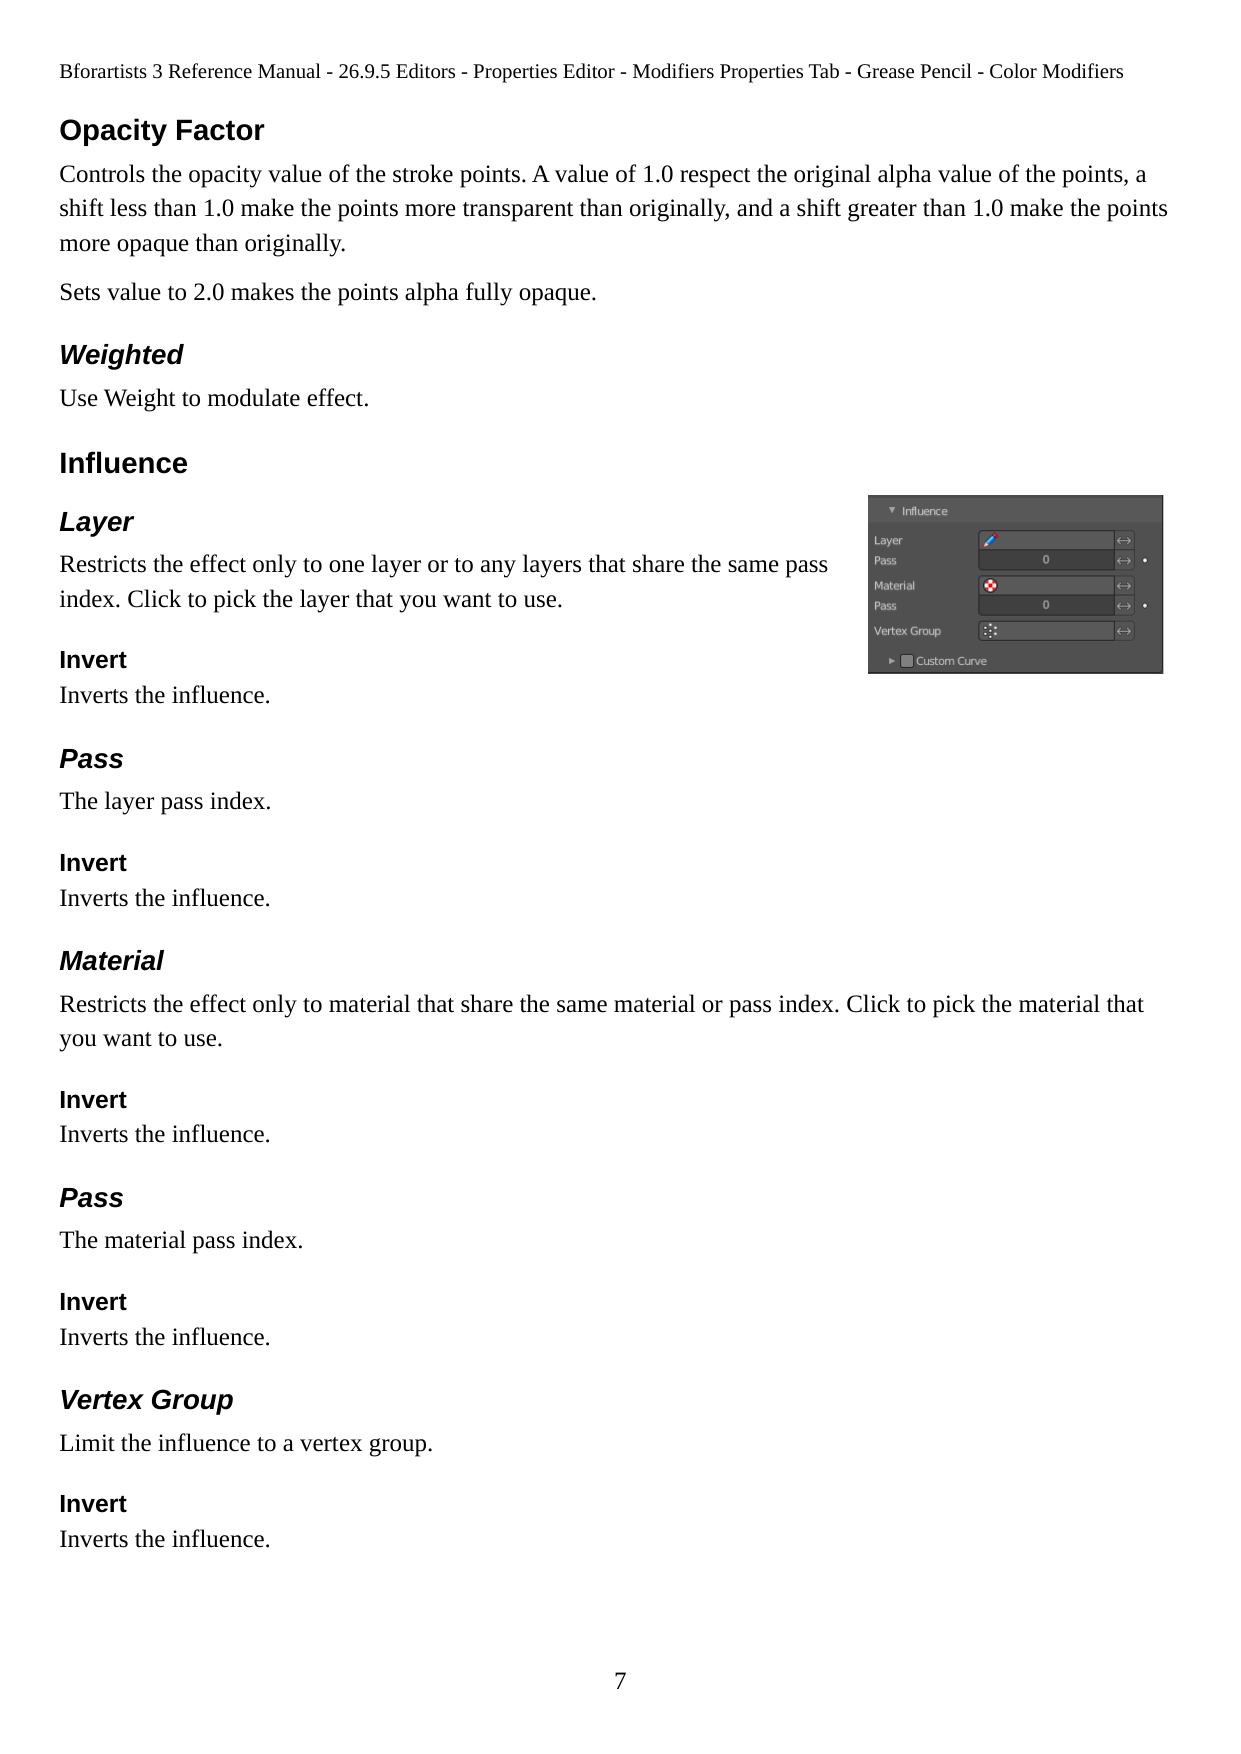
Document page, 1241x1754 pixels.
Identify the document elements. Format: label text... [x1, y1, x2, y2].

text The layer pass index. [59, 786, 1181, 815]
text Inverts the influence. [59, 883, 1181, 911]
subtitle Invert [59, 646, 868, 674]
subtitle [1164, 505, 1181, 537]
text Inverts the influence. [59, 680, 1181, 709]
text Controls the opacity value of the stroke points. A value of 1.0 respect the original alpha value of the points, a shift less than 1.0 make the points more transparent than originally, and a shift greater than 1.0 make the points more opaque than originally. [59, 159, 1181, 257]
subtitle Pass [59, 1181, 1181, 1213]
subtitle Weighted [59, 338, 1181, 370]
subtitle Pass [59, 742, 1181, 774]
text Inverts the influence. [59, 1322, 1181, 1351]
subtitle Material [59, 944, 1181, 976]
text Use Weight to modulate effect. [59, 383, 1181, 412]
text Inverts the influence. [59, 1524, 1181, 1553]
subtitle [1164, 646, 1181, 674]
subtitle Invert [59, 1287, 1181, 1316]
subtitle Opacity Factor [59, 113, 1181, 146]
text The material pass index. [59, 1225, 1181, 1254]
subtitle Invert [59, 848, 1181, 876]
subtitle Layer [59, 505, 868, 537]
subtitle Invert [59, 1489, 1181, 1518]
text Restricts the effect only to one layer or to any layers that share the same pass index. Click to pick the layer that you want to use. [59, 549, 868, 613]
text Inverts the influence. [59, 1119, 1181, 1148]
subtitle Influence [59, 446, 1181, 480]
text Limit the influence to a vertex group. [59, 1428, 1181, 1456]
subtitle Vertex Group [59, 1383, 1181, 1415]
text Restricts the effect only to material that share the same material or pass index. Click to pick the material that you want to use. [59, 989, 1181, 1052]
text Sets value to 2.0 makes the points alpha fully opaque. [59, 277, 1181, 306]
subtitle Invert [59, 1085, 1181, 1113]
picture [868, 495, 1164, 674]
